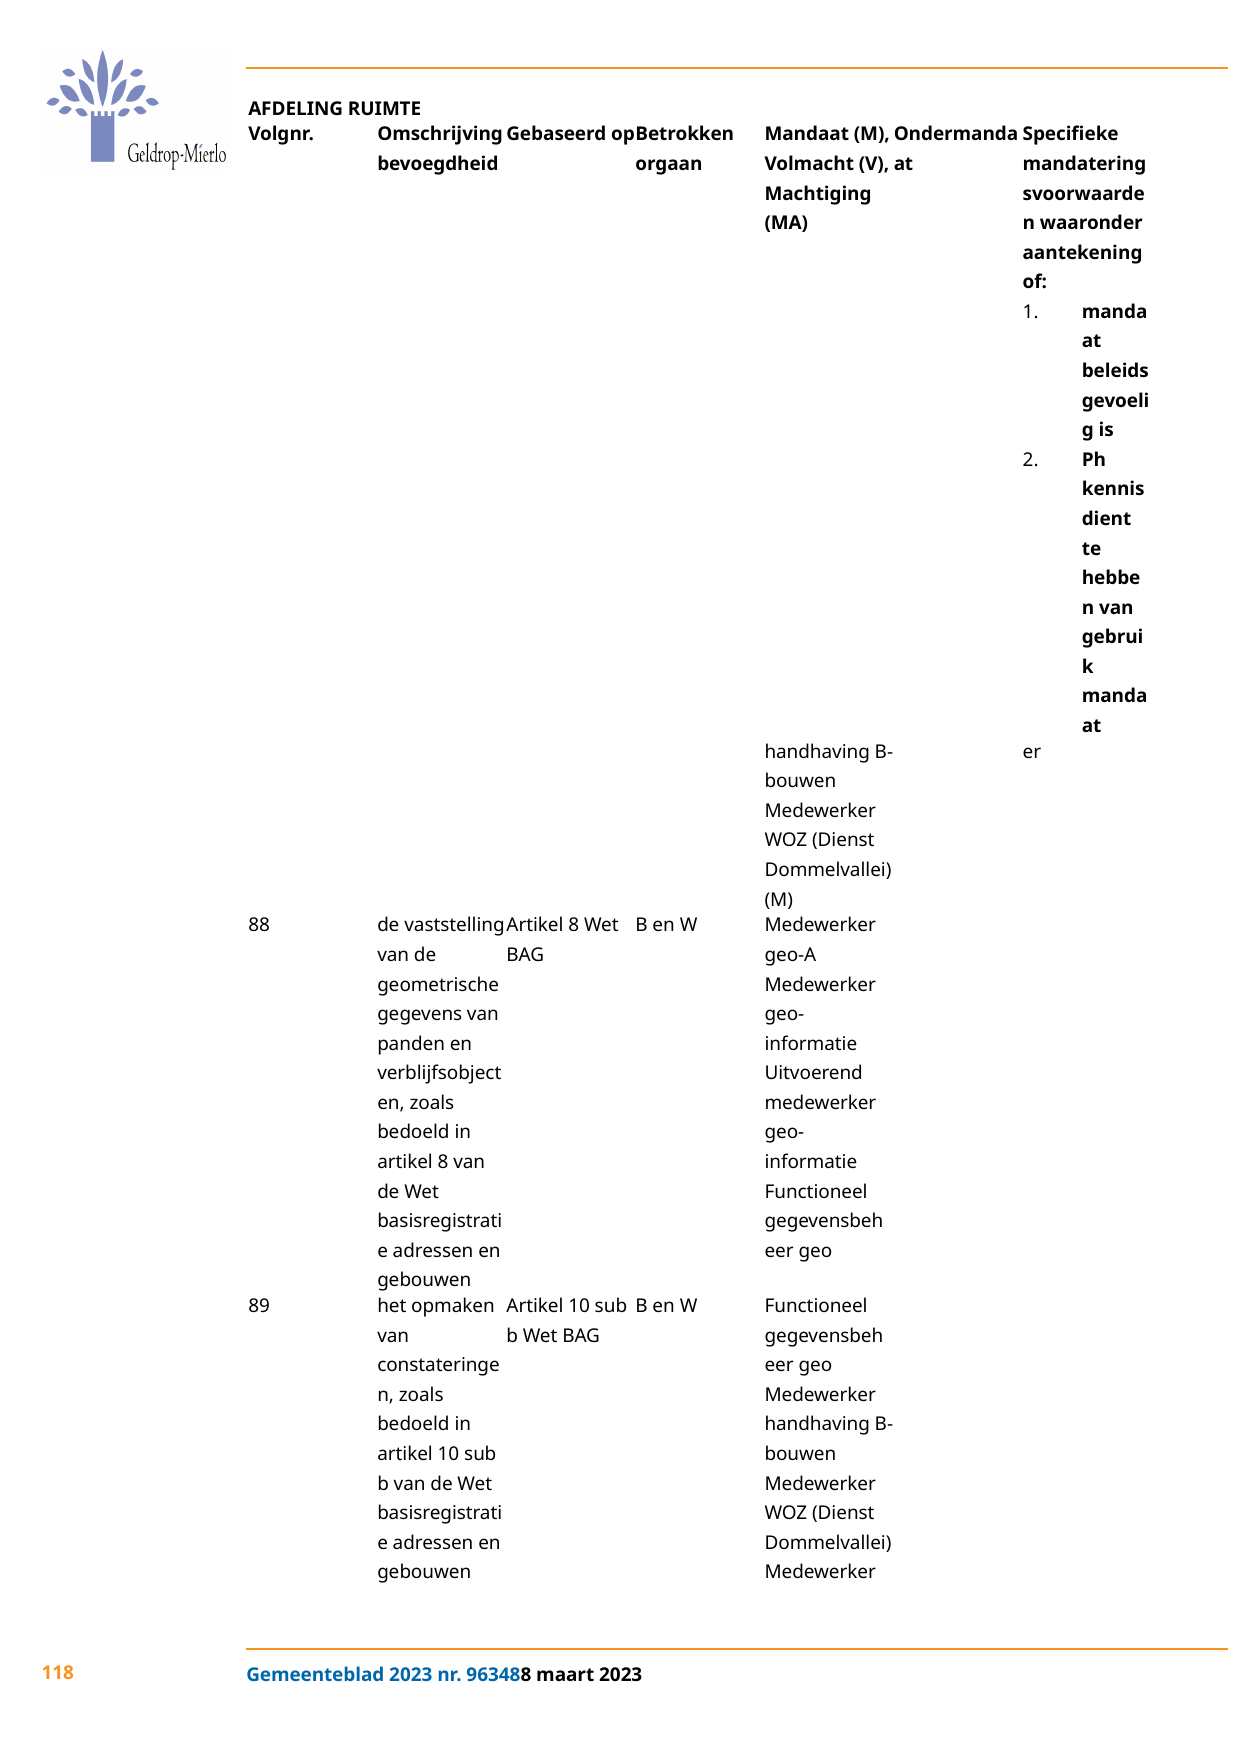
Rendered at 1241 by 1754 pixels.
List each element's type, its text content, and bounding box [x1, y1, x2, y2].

table_cell [894, 912, 1022, 1292]
table_cell Specifieke mandateringsvoorwaarden waaronder aantekening of: mandaat beleidsgevoelig is Ph kennis dient te hebben van gebruik mandaat [1023, 121, 1152, 738]
table_cell [248, 738, 377, 912]
table_cell Gebaseerd op [506, 121, 635, 738]
table_cell Artikel 10 sub b Wet BAG [506, 1292, 635, 1584]
table_cell [1023, 912, 1152, 1292]
table_cell Ondermandaat [894, 121, 1022, 738]
table_cell [894, 738, 1022, 912]
table_cell Functioneel gegevensbeheer geo Medewerker handhaving B-bouwen Medewerker WOZ (Dienst Dommelvallei) Medewerker [764, 1292, 893, 1584]
table_cell Betrokken orgaan [635, 121, 764, 738]
table_cell [1023, 1292, 1152, 1584]
table_cell het opmaken van constateringen, zoals bedoeld in artikel 10 sub b van de Wet basisregistratie adressen en gebouwen [377, 1292, 506, 1584]
table_cell [377, 738, 506, 912]
table_cell B en W [635, 912, 764, 1292]
table_cell Omschrijving bevoegdheid [377, 121, 506, 738]
table_cell Mandaat (M), Volmacht (V), Machtiging (MA) [764, 121, 893, 738]
table_cell 88 [248, 912, 377, 1292]
table_cell de vaststelling van de geometrische gegevens van panden en verblijfsobjecten, zoals bedoeld in artikel 8 van de Wet basisregistratie adressen en gebouwen [377, 912, 506, 1292]
table_cell handhaving B-bouwen Medewerker WOZ (Dienst Dommelvallei) (M) [764, 738, 893, 912]
picture [41, 47, 231, 172]
table_cell Artikel 8 Wet BAG [506, 912, 635, 1292]
table_cell er [1023, 738, 1152, 912]
table_cell B en W [635, 1292, 764, 1584]
table_cell [894, 1292, 1022, 1584]
table_cell 89 [248, 1292, 377, 1584]
table_cell Medewerker geo-A Medewerker geo-informatie Uitvoerend medewerker geo-informatie Functioneel gegevensbeheer geo [764, 912, 893, 1292]
table_cell Volg­nr. [248, 121, 377, 738]
table_header AFDELING RUIMTE [248, 95, 1152, 121]
table_cell [635, 738, 764, 912]
table_cell [506, 738, 635, 912]
